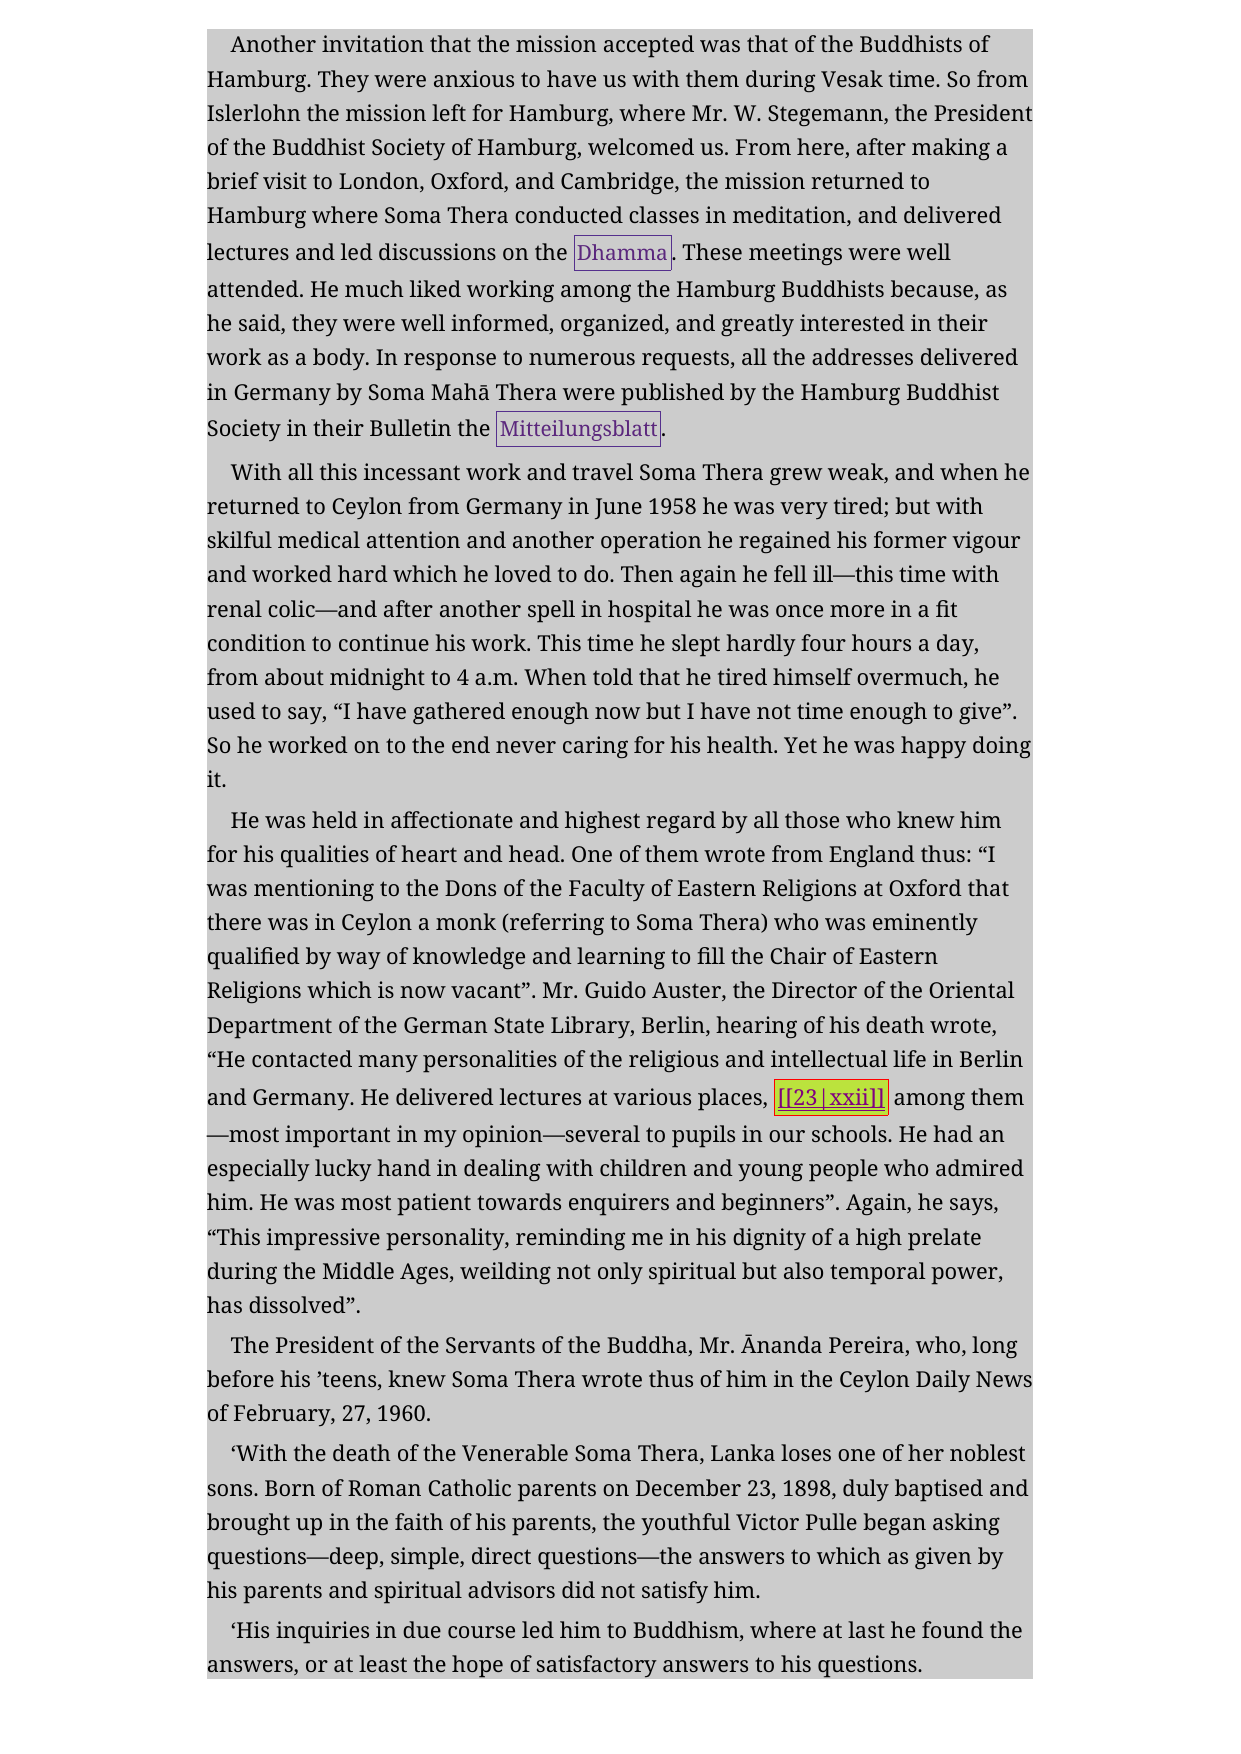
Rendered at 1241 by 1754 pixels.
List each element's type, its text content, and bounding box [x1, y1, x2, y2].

text ‘With the death of the Venerable Soma Thera, Lanka loses one of her noblest sons. Born of Roman Catholic parents on December 23, 1898, duly baptised and brought up in the faith of his parents, the youthful Victor Pulle began asking questions—deep, simple, direct questions—the answers to which as given by his parents and spiritual advisors did not satisfy him. [207, 1438, 1033, 1605]
text Another invitation that the mission accepted was that of the Buddhists of Hamburg. They were anxious to have us with them during Vesak time. So from Islerlohn the mission left for Hamburg, where Mr. W. Stegemann, the President of the Buddhist Society of Hamburg, welcomed us. From here, after making a brief visit to London, Oxford, and Cambridge, the mission returned to Hamburg where Soma Thera conducted classes in meditation, and delivered lectures and led discussions on the Dhamma. These meetings were well attended. He much liked working among the Hamburg Buddhists because, as he said, they were well informed, organized, and greatly interested in their work as a body. In response to numerous requests, all the addresses delivered in Germany by Soma Mahā Thera were published by the Hamburg Buddhist Society in their Bulletin the Mitteilungsblatt. [207, 29, 1033, 446]
text With all this incessant work and travel Soma Thera grew weak, and when he returned to Ceylon from Germany in June 1958 he was very tired; but with skilful medical attention and another operation he regained his former vigour and worked hard which he loved to do. Then again he fell ill—this time with renal colic—and after another spell in hospital he was once more in a fit condition to continue his work. This time he slept hardly four hours a day, from about midnight to 4 a.m. When told that he tired himself overmuch, he used to say, “I have gathered enough now but I have not time enough to give”. So he worked on to the end never caring for his health. Yet he was happy doing it. [207, 457, 1033, 794]
text ‘His inquiries in due course led him to Buddhism, where at last he found the answers, or at least the hope of satisfactory answers to his questions. [207, 1615, 1033, 1679]
text The President of the Servants of the Buddha, Mr. Ānanda Pereira, who, long before his ’teens, knew Soma Thera wrote thus of him in the Ceylon Daily News of February, 27, 1960. [207, 1330, 1033, 1428]
text He was held in affectionate and highest regard by all those who knew him for his qualities of heart and head. One of them wrote from England thus: “I was mentioning to the Dons of the Faculty of Eastern Religions at Oxford that there was in Ceylon a monk (referring to Soma Thera) who was eminently qualified by way of knowledge and learning to fill the Chair of Eastern Religions which is now vacant”. Mr. Guido Auster, the Director of the Oriental Department of the German State Library, Berlin, hearing of his death wrote, “He contacted many personalities of the religious and intellectual life in Berlin and Germany. He delivered lectures at various places, [[23|xxii]] among them—most important in my opinion—several to pupils in our schools. He had an especially lucky hand in dealing with children and young people who admired him. He was most patient towards enquirers and beginners”. Again, he says, “This impressive personality, reminding me in his dignity of a high prelate during the Middle Ages, weilding not only spiritual but also temporal power, has dissolved”. [207, 804, 1033, 1320]
